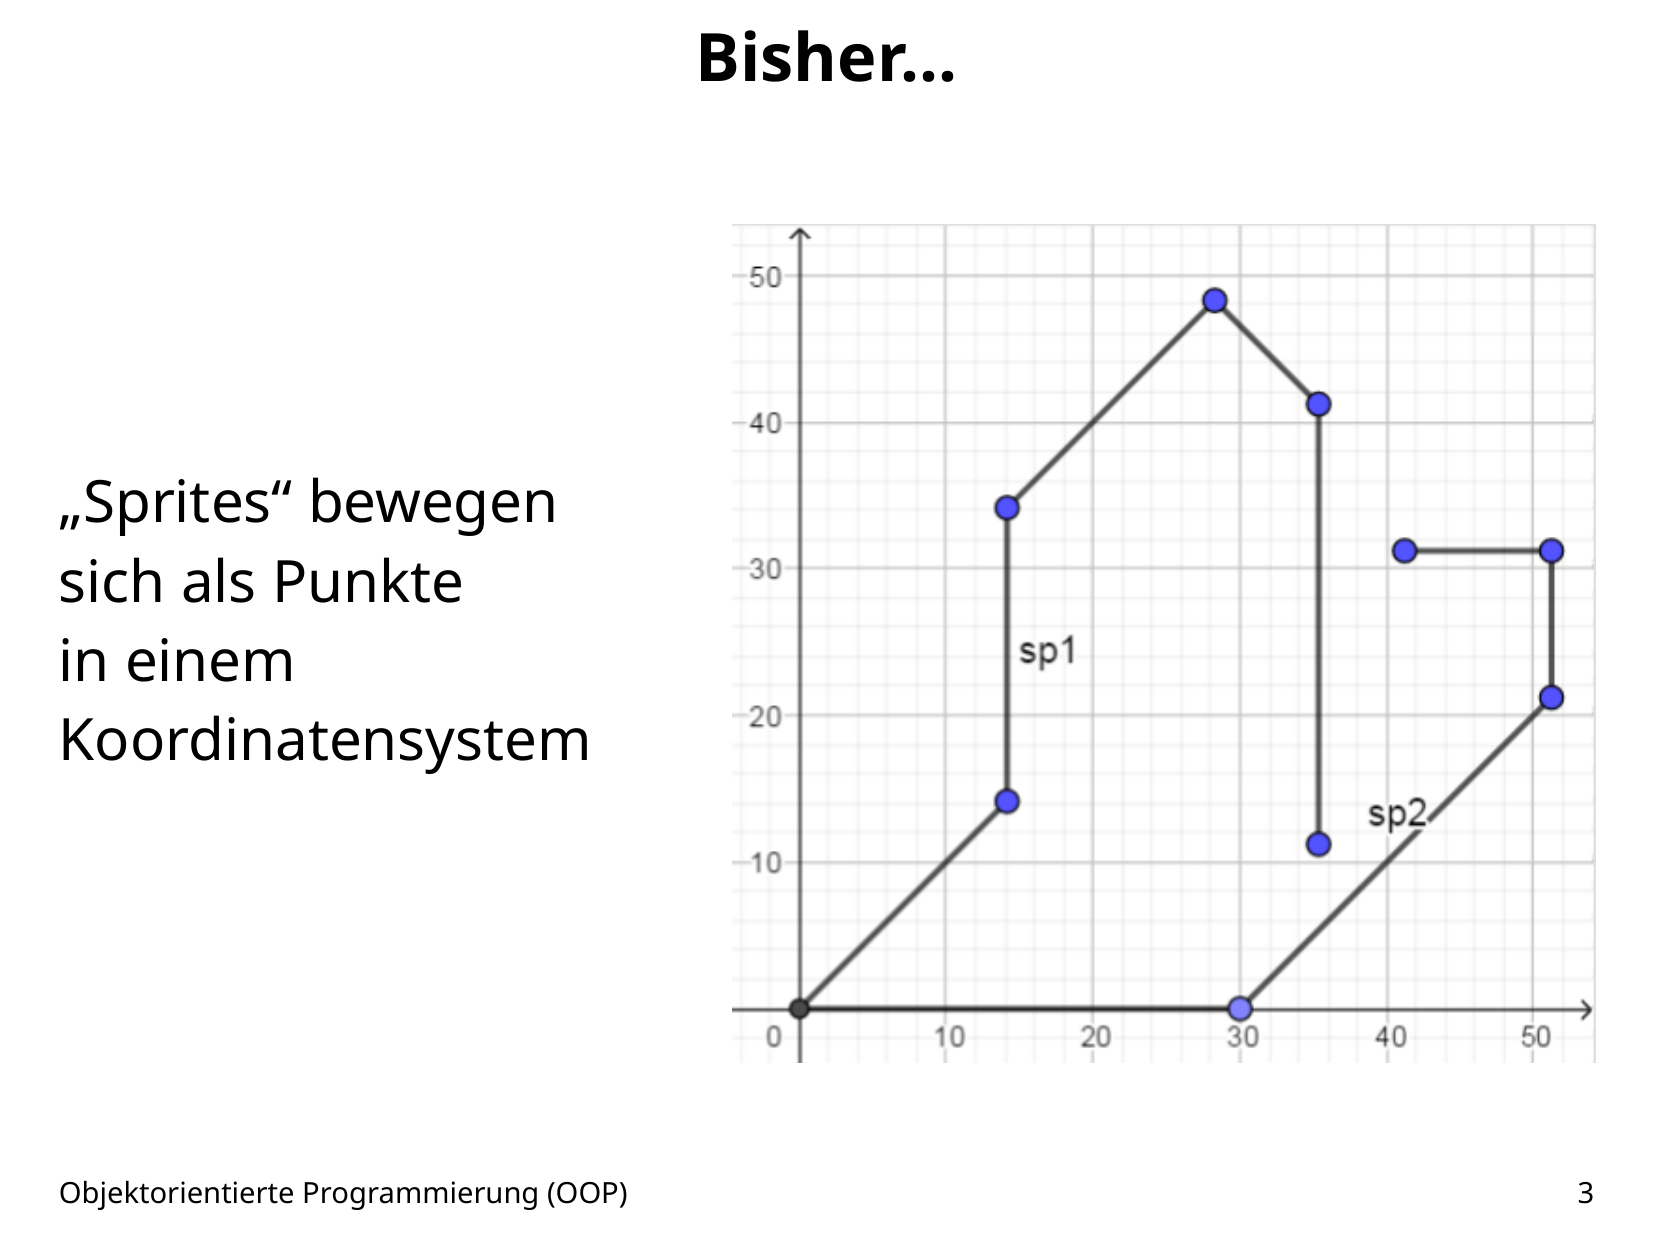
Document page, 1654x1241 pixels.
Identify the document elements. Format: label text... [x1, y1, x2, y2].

list „Sprites“ bewegen sich als Punkte in einem Koordinatensystem [59, 460, 626, 1111]
title Bisher... [0, 5, 1654, 107]
picture [732, 224, 1596, 1063]
